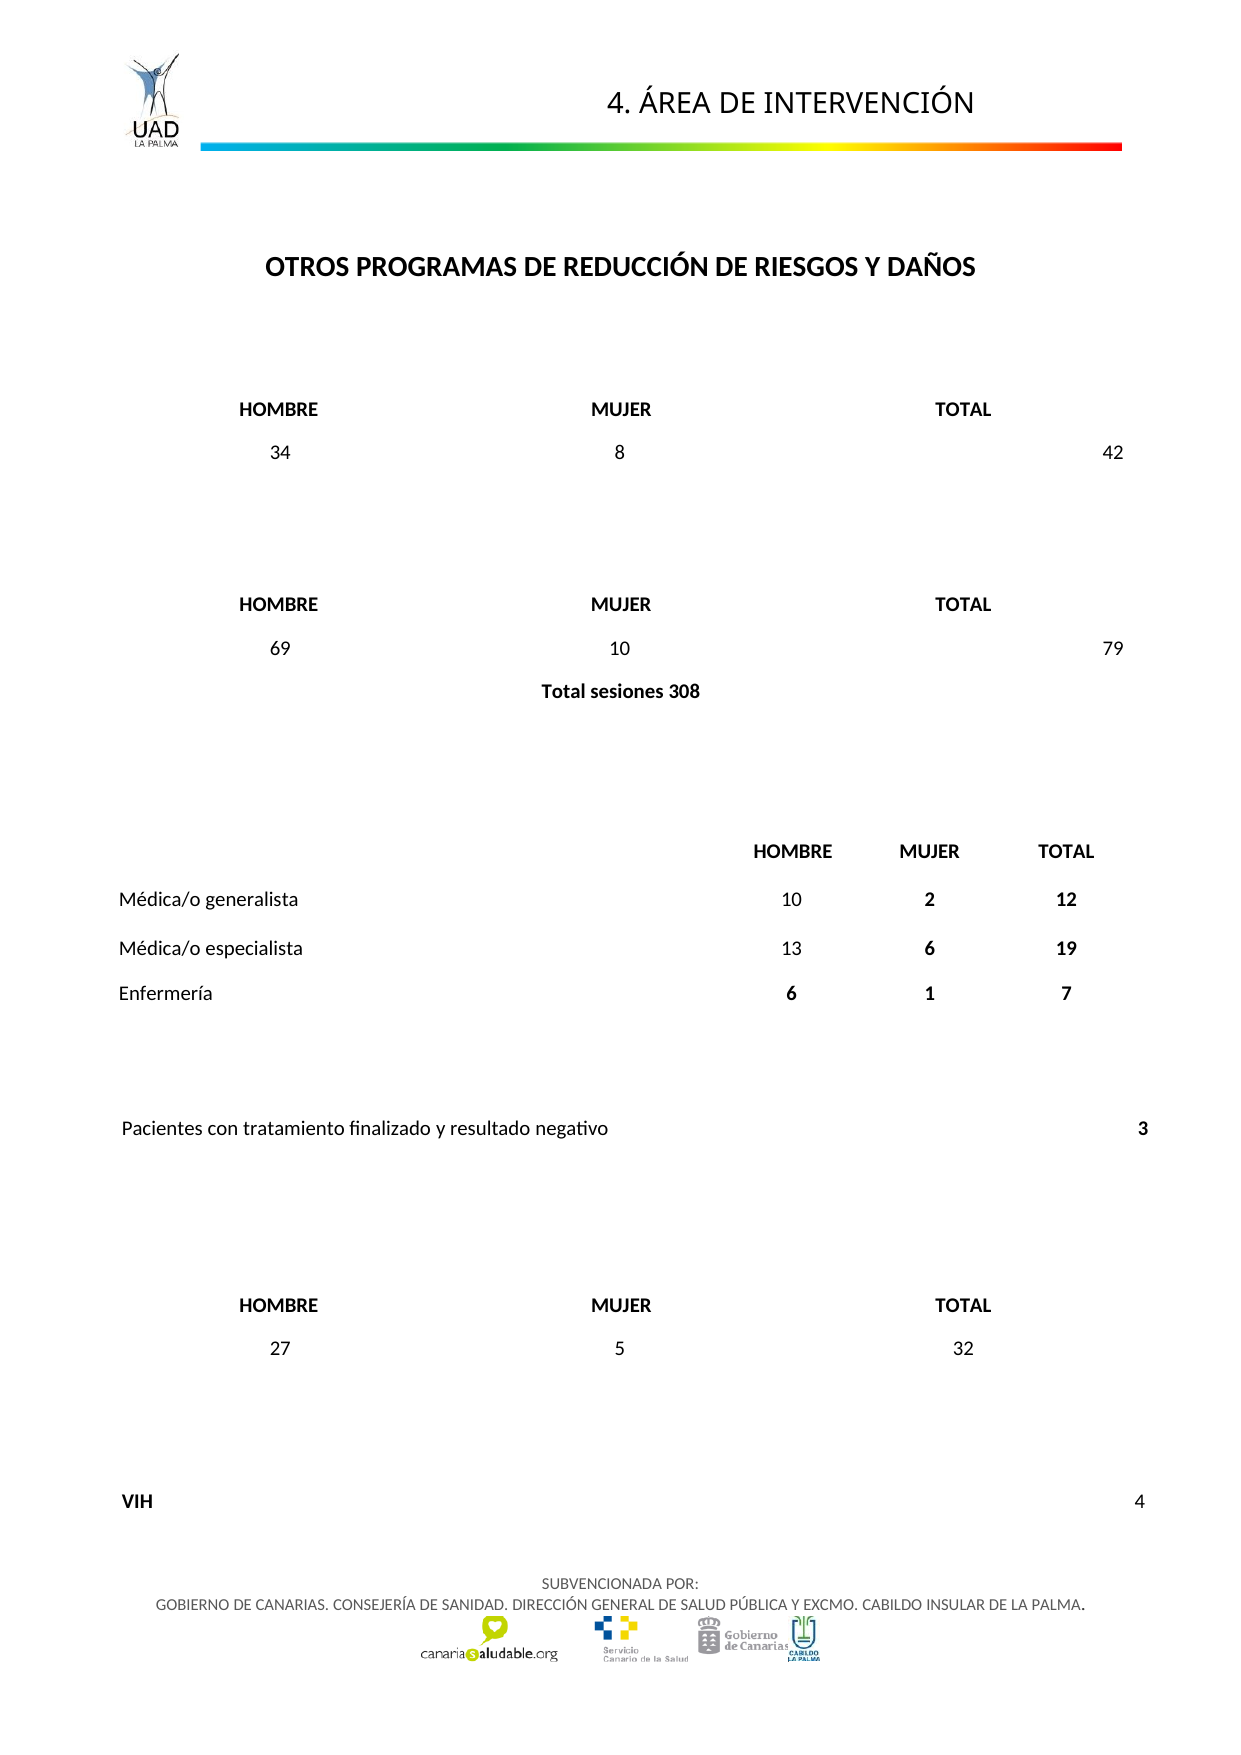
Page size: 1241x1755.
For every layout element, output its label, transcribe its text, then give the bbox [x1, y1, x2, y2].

text OTROS PROGRAMAS DE REDUCCIÓN DE RIESGOS Y DAÑOS [81, 248, 1159, 284]
table_cell 79 [792, 626, 1133, 669]
table_cell Total sesiones 308 [109, 669, 1133, 711]
table_header PROGRAMA DE ATENCIÓN FARMACÉUTICA [109, 536, 1133, 577]
table_header INTERCONSULTAS [109, 775, 1134, 821]
table_cell 8 [453, 431, 793, 472]
table_cell Médica/o especialista [109, 925, 721, 967]
table_cell HOMBRE [109, 381, 450, 431]
table_cell 34 [109, 431, 447, 472]
table_header PROGRAMA DE CRIBADO DE INFECCIÓN POR VHC MEDIANTE GOTA SECA EN POBLACIÓN DE ALTO RIESGO DE INFECCIÓN EN EL HOSPITAL GENERAL DE LA PALMA [109, 1204, 1133, 1278]
table_cell Pacientes con tratamiento finalizado y resultado negativo [112, 1109, 1032, 1141]
table_cell 6 [861, 925, 998, 967]
table_header USUARIOS [1032, 1076, 1158, 1108]
table_cell 19 [998, 925, 1134, 967]
table_header PROGRAMA DE DETECCIÓN Y TRATAMIENTO DE VHC EN EL HOSPITAL GENERAL DE LA PALMA [112, 1076, 1032, 1108]
table_cell TOTAL [998, 821, 1134, 876]
table_cell MUJER [861, 821, 998, 876]
table_cell 4 [1017, 1481, 1155, 1516]
table_cell 3 [1032, 1109, 1158, 1141]
table_cell HOMBRE [109, 577, 450, 626]
table_cell 7 [998, 970, 1134, 1013]
table_header PROGRAMA DE DETECCIÓN PRECOZ DE VIH, VHC Y SÍFILIS MEDIANTE PRUEBAS RÁPIDAS EN ENTORNOS NO CLÍNICOS [112, 1432, 1155, 1481]
table_cell 6 [728, 970, 861, 1013]
table_cell 32 [793, 1327, 1133, 1369]
table_cell 1 [861, 970, 998, 1013]
table_cell HOMBRE [109, 1278, 450, 1327]
table_cell 2 [861, 876, 998, 922]
table_cell 10 [728, 876, 861, 922]
table_cell 42 [793, 431, 1133, 472]
table_cell HOMBRE [724, 821, 861, 876]
table_cell VIH [112, 1481, 1017, 1516]
table_cell 10 [453, 626, 792, 669]
table_cell TOTAL [793, 1278, 1133, 1327]
table_cell MUJER [450, 1278, 793, 1327]
table_cell [109, 821, 724, 876]
table_cell 13 [728, 925, 861, 967]
table_cell MUJER [450, 381, 793, 431]
table_cell Enfermería [109, 970, 721, 1013]
table_cell 12 [998, 876, 1134, 922]
table_cell 27 [109, 1327, 447, 1369]
table_cell TOTAL [793, 381, 1133, 431]
table_cell MUJER [450, 577, 792, 626]
table_cell Médica/o generalista [109, 876, 721, 922]
table_cell 5 [453, 1327, 793, 1369]
table_cell 69 [109, 626, 447, 669]
table_header PROGRAMA DE MANTENIMIENTO CON DISULFIRAN ORAL [109, 340, 1133, 381]
table_cell TOTAL [792, 577, 1133, 626]
